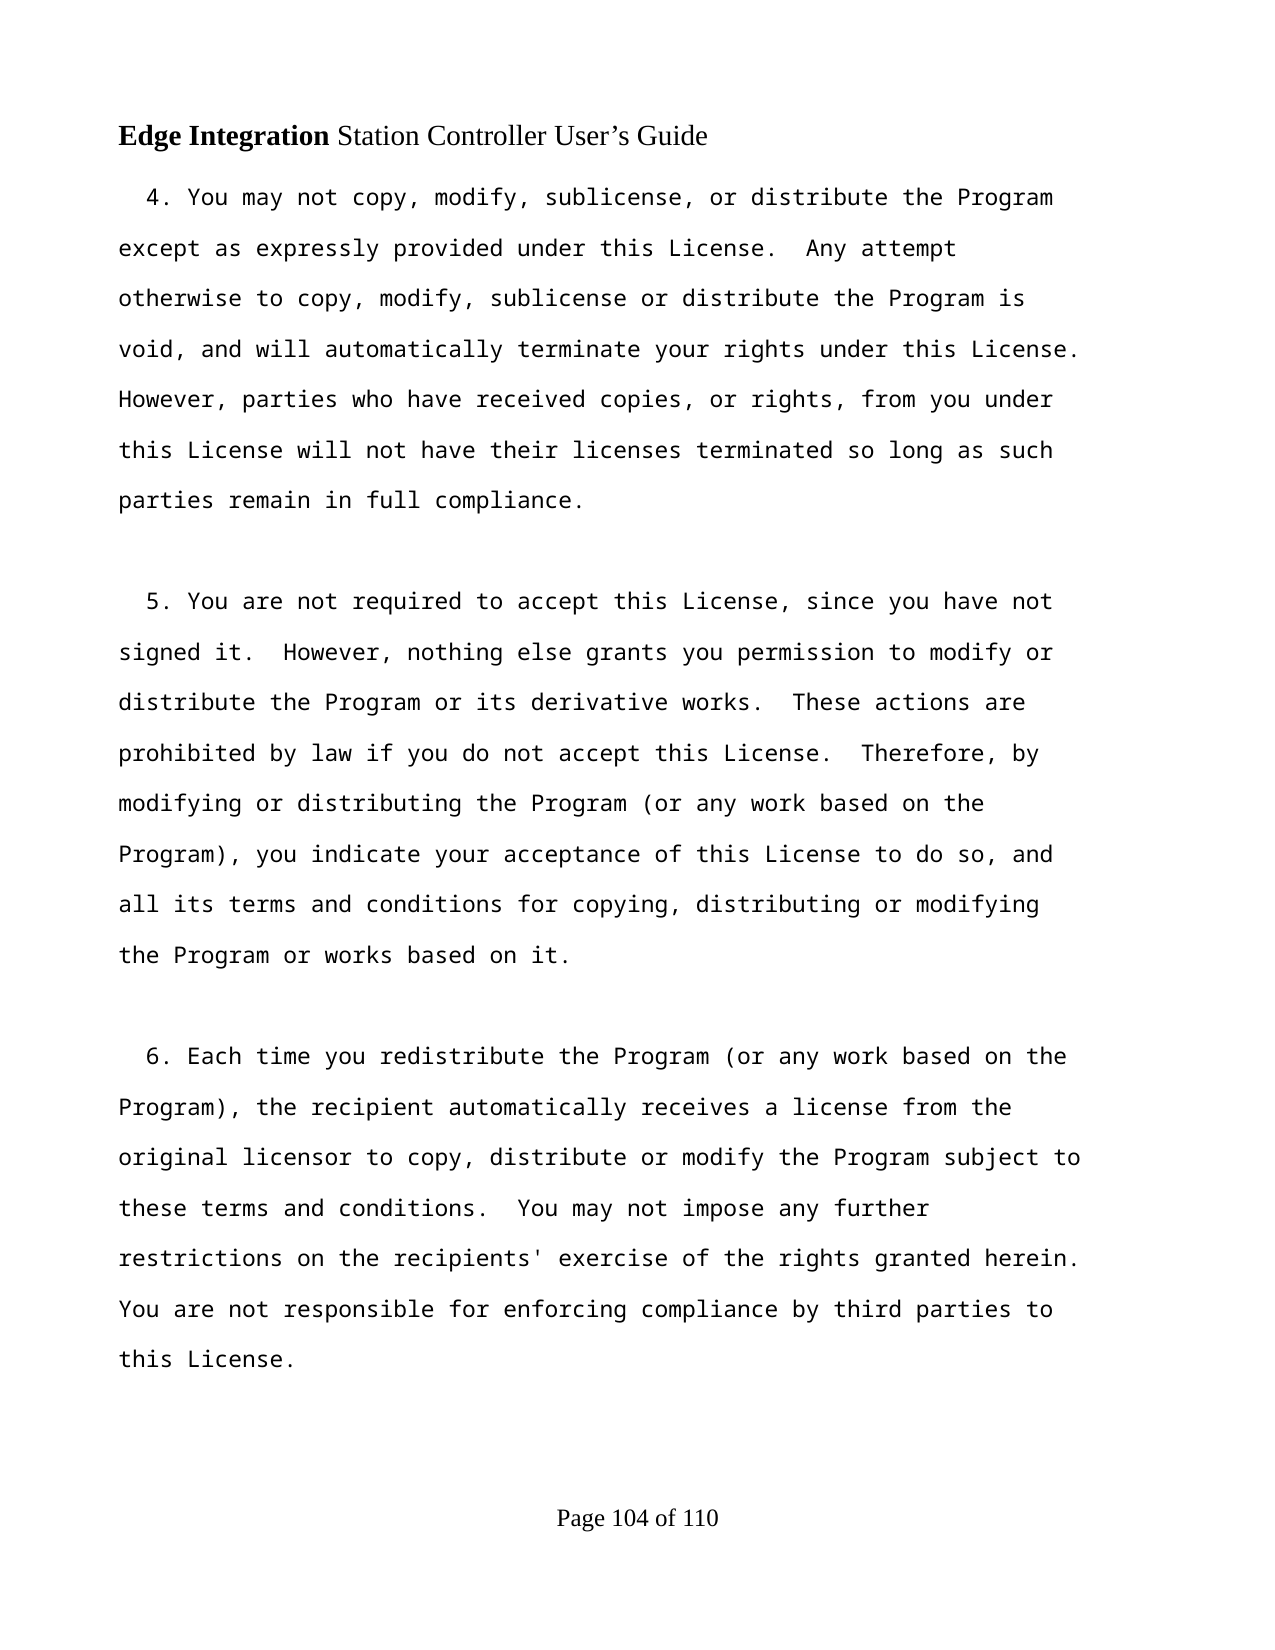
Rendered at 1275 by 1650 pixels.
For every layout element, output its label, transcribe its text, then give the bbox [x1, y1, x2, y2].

text modifying or distributing the Program (or any work based on the [118, 787, 1157, 819]
text these terms and conditions. You may not impose any further [118, 1192, 1157, 1223]
text the Program or works based on it. [118, 939, 1157, 970]
text 5. You are not required to accept this License, since you have not [118, 585, 1157, 617]
text otherwise to copy, modify, sublicense or distribute the Program is [118, 282, 1157, 313]
text Program), you indicate your acceptance of this License to do so, and [118, 838, 1157, 869]
text Program), the recipient automatically receives a license from the [118, 1091, 1157, 1122]
text parties remain in full compliance. [118, 484, 1157, 516]
text void, and will automatically terminate your rights under this License. [118, 333, 1157, 364]
text prohibited by law if you do not accept this License. Therefore, by [118, 737, 1157, 768]
text 4. You may not copy, modify, sublicense, or distribute the Program [118, 181, 1157, 212]
text this License will not have their licenses terminated so long as such [118, 434, 1157, 465]
text However, parties who have received copies, or rights, from you under [118, 383, 1157, 414]
text original licensor to copy, distribute or modify the Program subject to [118, 1141, 1157, 1172]
text this License. [118, 1343, 1157, 1374]
text except as expressly provided under this License. Any attempt [118, 232, 1157, 263]
text signed it. However, nothing else grants you permission to modify or [118, 636, 1157, 667]
text restrictions on the recipients' exercise of the rights granted herein. [118, 1242, 1157, 1273]
text 6. Each time you redistribute the Program (or any work based on the [118, 1040, 1157, 1071]
text all its terms and conditions for copying, distributing or modifying [118, 888, 1157, 920]
text You are not responsible for enforcing compliance by third parties to [118, 1293, 1157, 1324]
text distribute the Program or its derivative works. These actions are [118, 686, 1157, 718]
